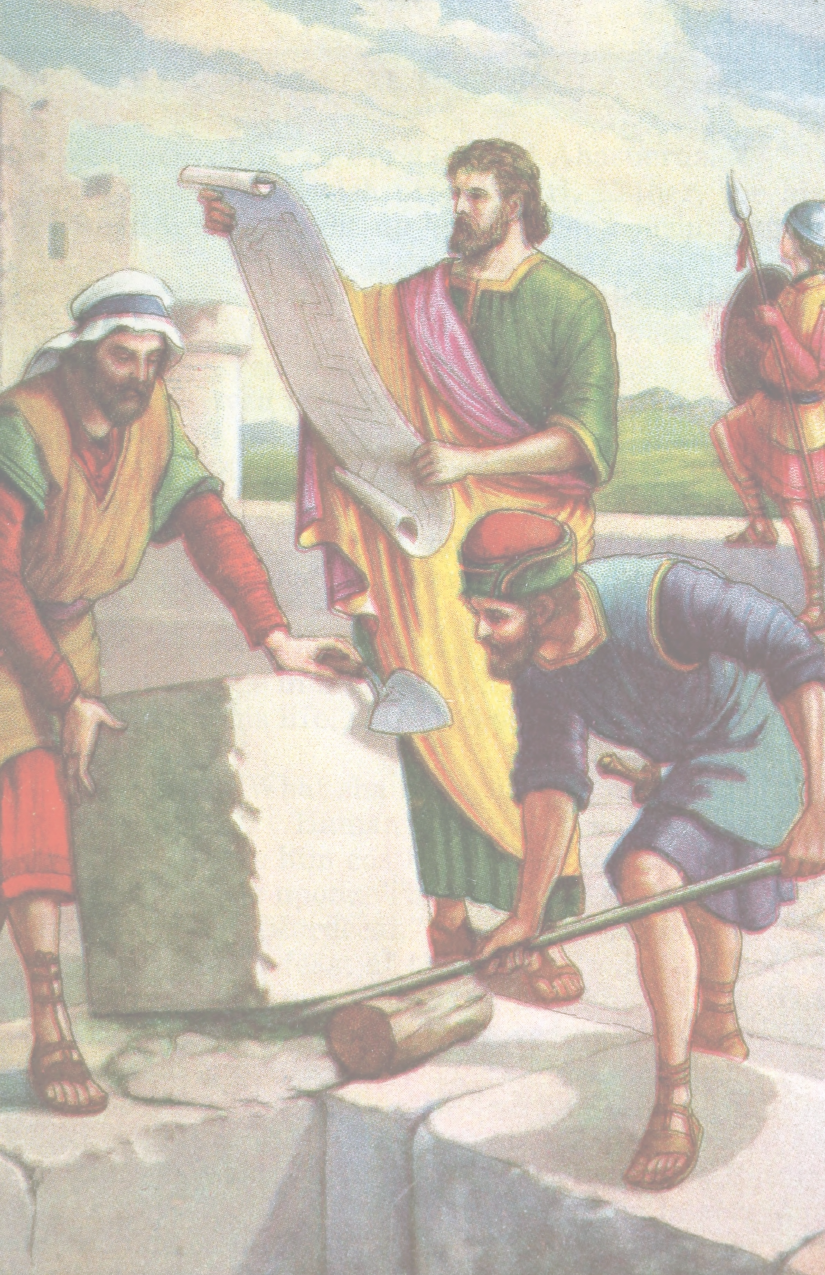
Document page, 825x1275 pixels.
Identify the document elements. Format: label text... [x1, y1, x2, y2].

text 10 And the rest of the nations whom the great and noble Asnapper brought over, and set in the cities of Samaria, and the rest that are on this side the river, and at such a time. [0, 0, 825, 1275]
